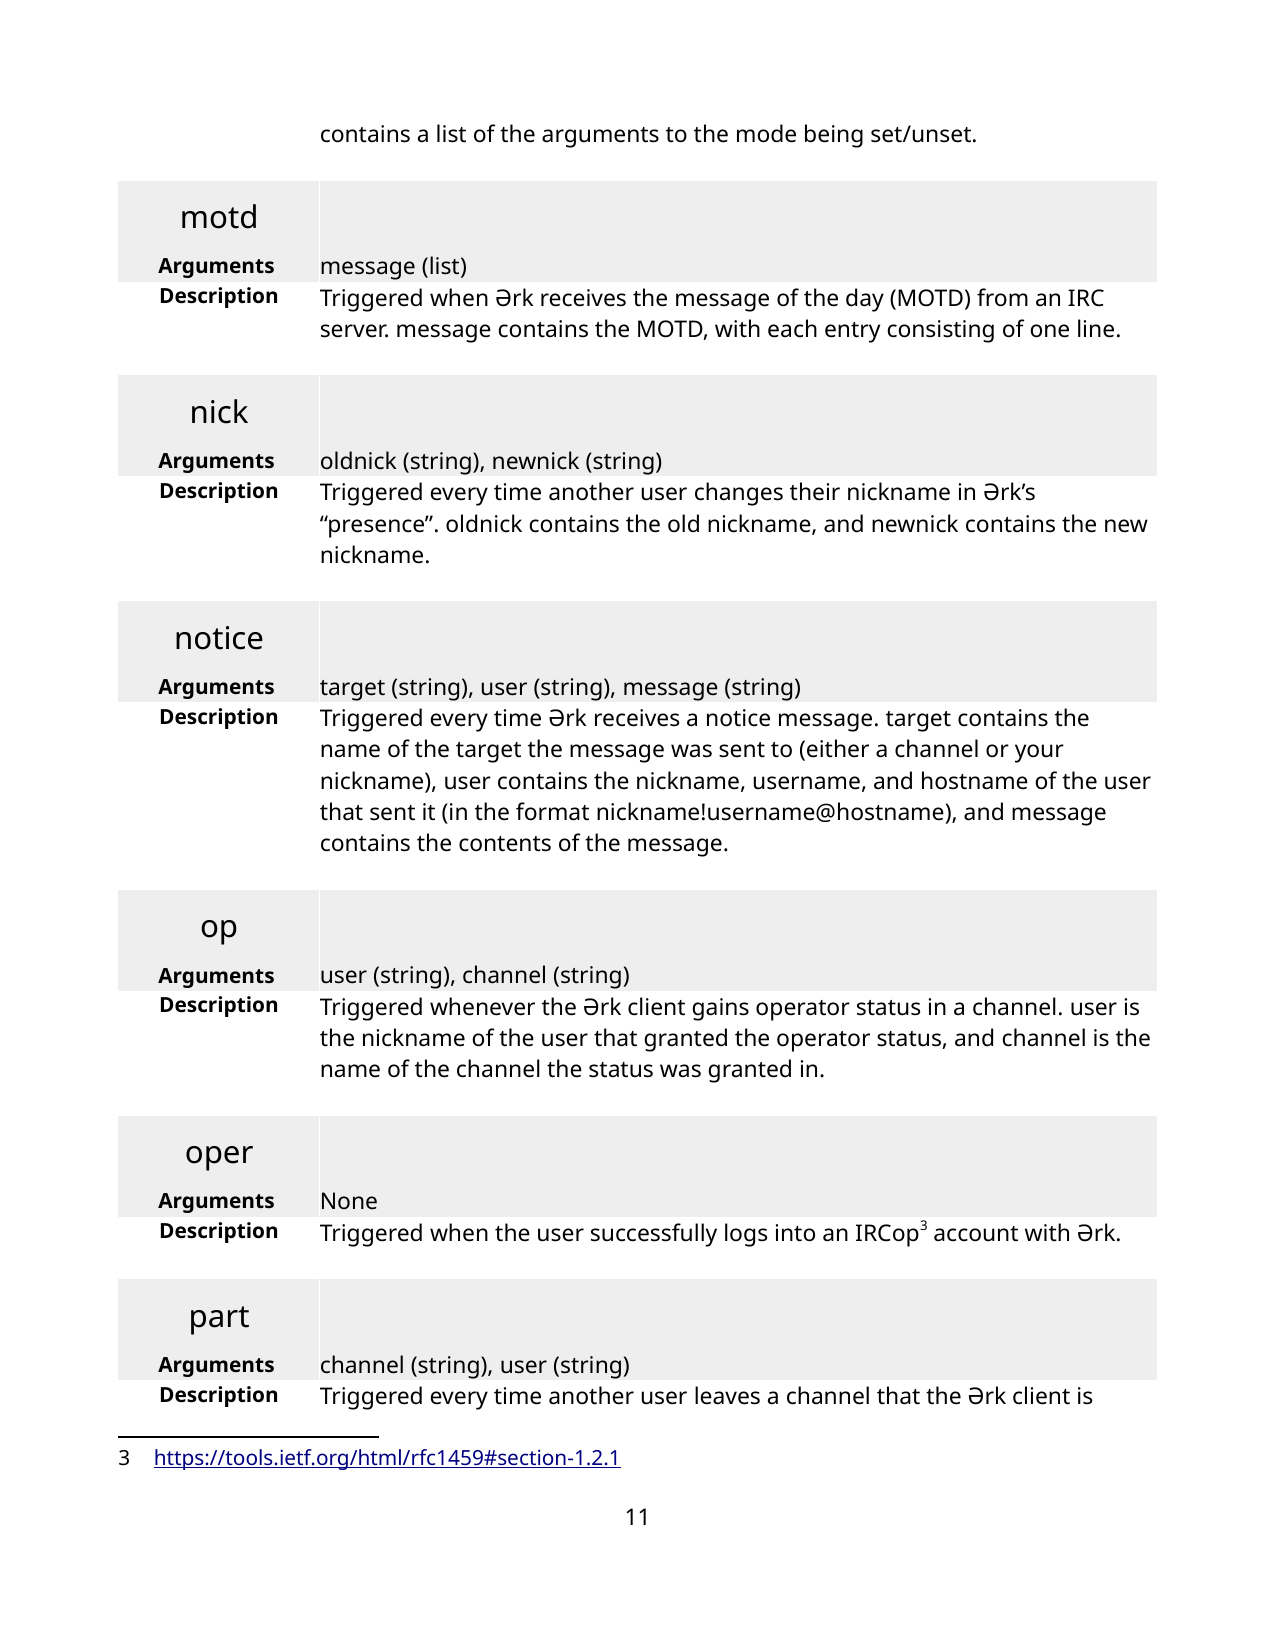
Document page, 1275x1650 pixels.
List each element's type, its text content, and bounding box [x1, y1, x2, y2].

table_cell target (string), user (string), message (string) [320, 671, 1157, 702]
table_cell Triggered every time another user changes their nickname in Ərk’s “presence”. oldnick contains the old nickname, and newnick contains the new nickname. [320, 476, 1157, 570]
table_header notice [118, 601, 319, 671]
table_cell Arguments [118, 1349, 319, 1380]
table_header nick [118, 375, 319, 445]
table_cell message (list) [320, 250, 1157, 282]
table_cell [118, 118, 319, 149]
table_header [320, 1116, 1157, 1185]
table_header oper [118, 1116, 319, 1185]
table_cell Arguments [118, 250, 319, 282]
table_cell Triggered when Ərk receives the message of the day (MOTD) from an IRC server. message contains the MOTD, with each entry consisting of one line. [320, 282, 1157, 344]
table_cell Arguments [118, 959, 319, 991]
table_cell Description [118, 702, 319, 858]
table_cell user (string), channel (string) [320, 959, 1157, 991]
table_header [320, 1279, 1157, 1349]
table_cell Description [118, 991, 319, 1084]
table_cell Description [118, 1217, 319, 1248]
table_header [320, 601, 1157, 671]
table_cell oldnick (string), newnick (string) [320, 445, 1157, 476]
table_header op [118, 890, 319, 959]
table_header [320, 890, 1157, 959]
table_header [320, 181, 1157, 250]
table_header part [118, 1279, 319, 1349]
table_header [320, 375, 1157, 445]
table_cell Triggered when the user successfully logs into an IRCop account with Ərk. [320, 1217, 1157, 1248]
table_cell Description [118, 282, 319, 344]
table_cell Description [118, 476, 319, 570]
table_cell Triggered every time Ərk receives a notice message. target contains the name of the target the message was sent to (either a channel or your nickname), user contains the nickname, username, and hostname of the user that sent it (in the format nickname!username@hostname), and message contains the contents of the message. [320, 702, 1157, 858]
table_cell Arguments [118, 445, 319, 476]
table_cell None [320, 1185, 1157, 1217]
table_header motd [118, 181, 319, 250]
table_cell Arguments [118, 671, 319, 702]
table_cell Description [118, 1380, 319, 1411]
table_cell Arguments [118, 1185, 319, 1217]
table_cell channel (string), user (string) [320, 1349, 1157, 1380]
table_cell contains a list of the arguments to the mode being set/unset. [320, 118, 1157, 149]
table_cell Triggered every time another user leaves a channel that the Ərk client is [320, 1380, 1157, 1411]
table_cell Triggered whenever the Ərk client gains operator status in a channel. user is the nickname of the user that granted the operator status, and channel is the name of the channel the status was granted in. [320, 991, 1157, 1084]
